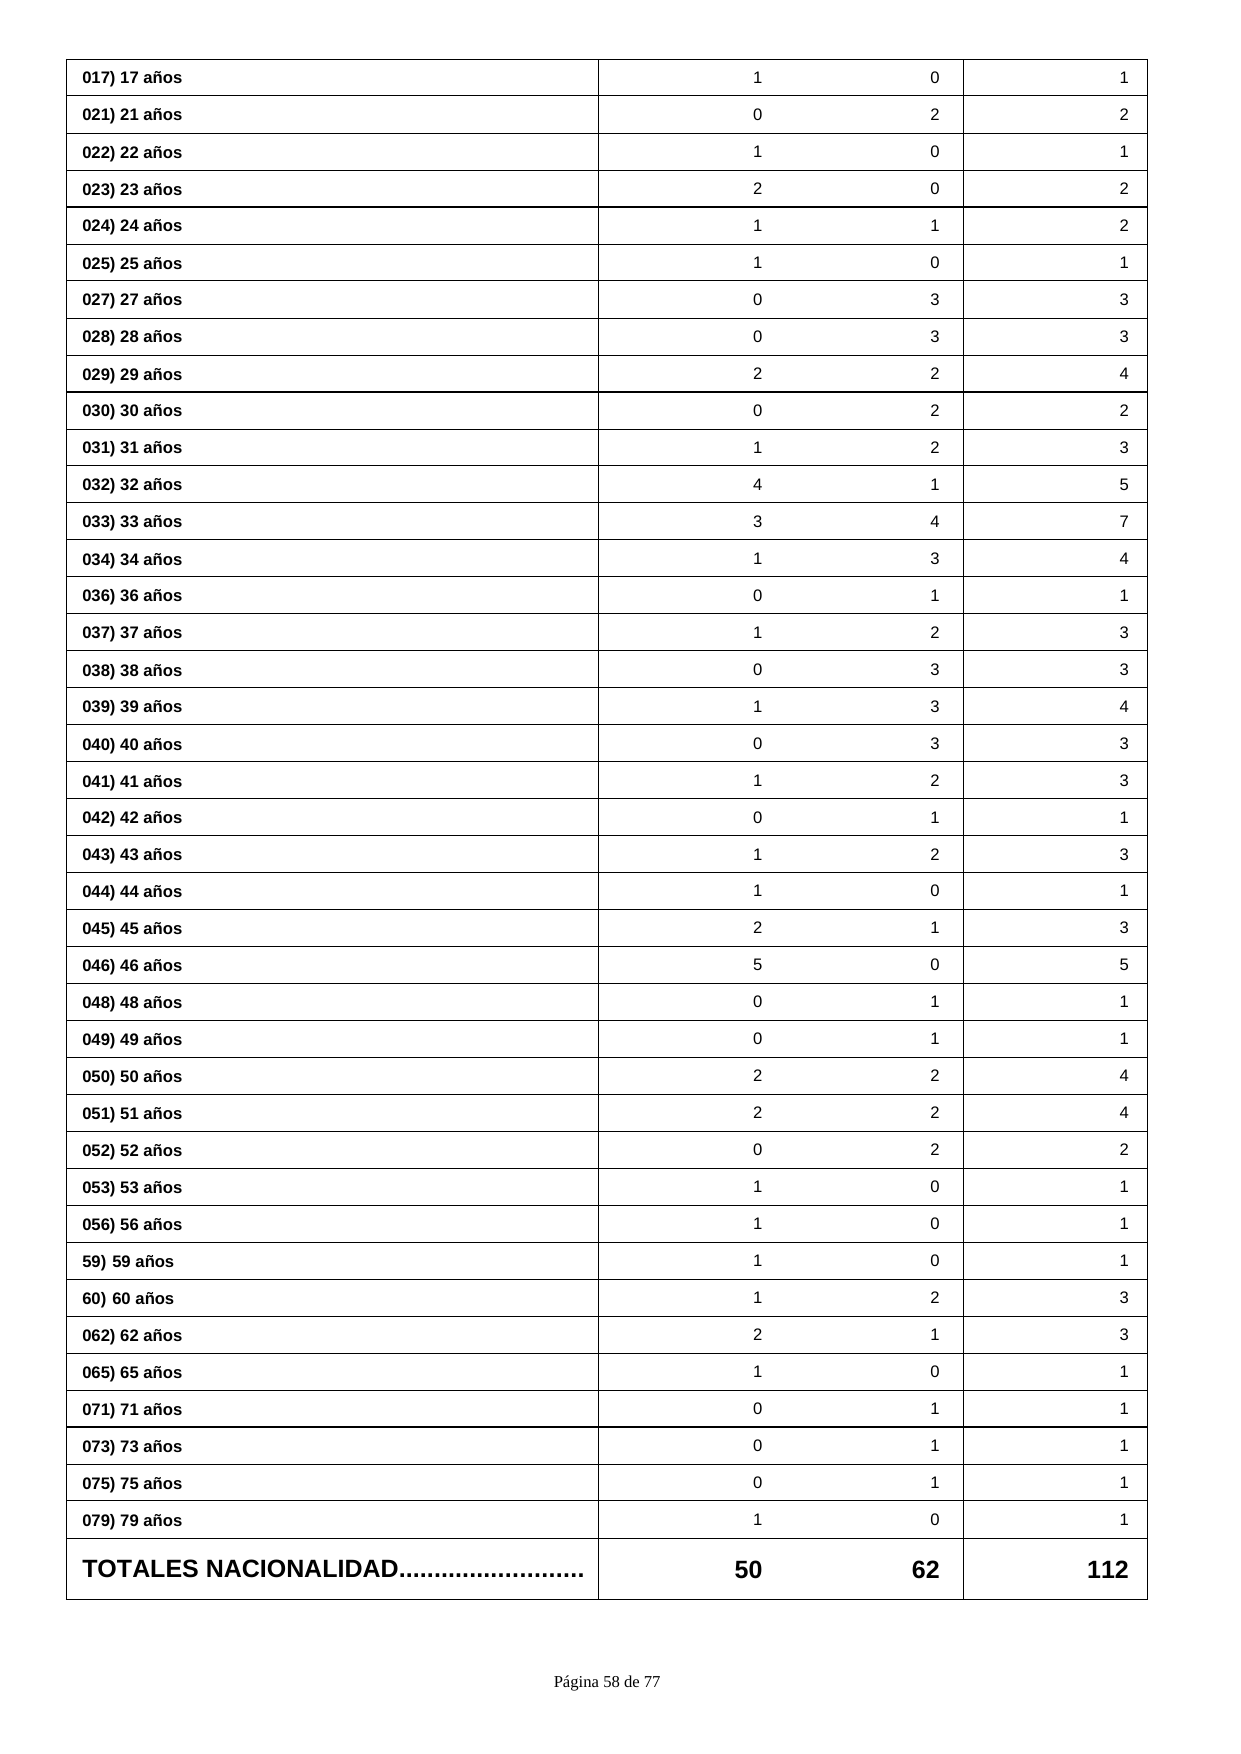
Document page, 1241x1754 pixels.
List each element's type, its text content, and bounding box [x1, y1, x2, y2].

table_cell 0 [838, 134, 963, 169]
table_cell 0 [671, 651, 838, 687]
table_cell 2 [671, 356, 838, 391]
table_cell 1 [671, 540, 838, 576]
table_cell 0 [671, 577, 838, 613]
table_cell 3 [964, 725, 1147, 761]
table_cell 0 [671, 393, 838, 428]
table_cell [599, 762, 671, 798]
table_cell 3 [964, 762, 1147, 798]
table_cell [599, 208, 671, 243]
table_cell 1 [671, 1243, 838, 1279]
table_cell 5 [671, 947, 838, 983]
table_cell [599, 1095, 671, 1131]
table_cell [599, 651, 671, 687]
table_cell [599, 1243, 671, 1279]
table_cell 60 años [67, 1280, 598, 1316]
table_cell 3 [838, 651, 963, 687]
table_cell 1 [964, 1391, 1147, 1426]
table_cell 0 [671, 1021, 838, 1057]
table_cell 0 [671, 984, 838, 1020]
table_cell [599, 134, 671, 169]
table_cell 1 [838, 1428, 963, 1463]
table_cell 1 [838, 984, 963, 1020]
table_cell [599, 245, 671, 280]
table_cell 1 [964, 1021, 1147, 1057]
table_cell [599, 1169, 671, 1205]
table_cell 4 [964, 540, 1147, 576]
table_cell 0 [838, 1169, 963, 1205]
table_cell 038) 38 años [67, 651, 598, 687]
table_header 017) 17 años [67, 60, 598, 95]
table_cell 050) 50 años [67, 1058, 598, 1094]
table_cell 3 [838, 319, 963, 354]
table_cell 1 [964, 577, 1147, 613]
table_cell [599, 281, 671, 317]
table_cell 0 [838, 1501, 963, 1537]
table_cell 2 [838, 356, 963, 391]
table_cell 50 [671, 1539, 838, 1598]
table_cell [599, 503, 671, 539]
table_cell 1 [964, 245, 1147, 280]
table_cell [599, 1428, 671, 1463]
table_cell 4 [964, 688, 1147, 724]
table_cell 3 [964, 1317, 1147, 1352]
table_cell 1 [964, 1243, 1147, 1279]
table_cell 59 años [67, 1243, 598, 1279]
table_cell 4 [964, 356, 1147, 391]
table_cell 1 [964, 1169, 1147, 1205]
table_cell TOTALES NACIONALIDAD [67, 1539, 598, 1598]
table_cell 021) 21 años [67, 96, 598, 132]
table_cell 3 [964, 430, 1147, 465]
table_cell 022) 22 años [67, 134, 598, 169]
table_cell 1 [671, 208, 838, 243]
table_cell [599, 910, 671, 946]
table_cell 0 [671, 725, 838, 761]
table_cell 3 [964, 651, 1147, 687]
table_cell 032) 32 años [67, 466, 598, 502]
table_cell [599, 356, 671, 391]
table_cell [599, 393, 671, 428]
table_cell [599, 799, 671, 835]
table_cell 3 [964, 614, 1147, 650]
table_cell 7 [964, 503, 1147, 539]
table_cell 065) 65 años [67, 1354, 598, 1389]
table_cell 1 [671, 688, 838, 724]
table_cell 049) 49 años [67, 1021, 598, 1057]
table_cell 2 [838, 1058, 963, 1094]
table_cell 1 [671, 430, 838, 465]
table_cell 2 [838, 1280, 963, 1316]
table_cell 0 [671, 281, 838, 317]
table_cell [599, 540, 671, 576]
table_cell 2 [838, 614, 963, 650]
table_cell 0 [838, 947, 963, 983]
table_cell 1 [964, 1206, 1147, 1242]
table_cell 0 [838, 1243, 963, 1279]
table_cell 1 [671, 1354, 838, 1389]
table_cell 0 [838, 1354, 963, 1389]
table_cell 0 [838, 873, 963, 909]
table_cell 2 [671, 171, 838, 206]
table_cell 0 [671, 96, 838, 132]
table_cell 048) 48 años [67, 984, 598, 1020]
table_cell [599, 319, 671, 354]
table_cell 2 [671, 1058, 838, 1094]
table_header [599, 60, 671, 95]
table_cell 033) 33 años [67, 503, 598, 539]
table_cell 027) 27 años [67, 281, 598, 317]
table_cell 1 [671, 614, 838, 650]
table_cell 1 [964, 1354, 1147, 1389]
table_cell 052) 52 años [67, 1132, 598, 1168]
table_cell 1 [671, 245, 838, 280]
table_cell [599, 1317, 671, 1352]
table_cell 023) 23 años [67, 171, 598, 206]
table_cell 036) 36 años [67, 577, 598, 613]
table_cell 028) 28 años [67, 319, 598, 354]
table_cell 2 [671, 1095, 838, 1131]
table_cell [599, 1206, 671, 1242]
table_cell 025) 25 años [67, 245, 598, 280]
table_cell 024) 24 años [67, 208, 598, 243]
table_cell 046) 46 años [67, 947, 598, 983]
table_cell 5 [964, 466, 1147, 502]
table_cell 056) 56 años [67, 1206, 598, 1242]
table_cell 3 [964, 281, 1147, 317]
table_cell 041) 41 años [67, 762, 598, 798]
table_cell [599, 430, 671, 465]
table_cell [599, 1132, 671, 1168]
table_cell 1 [838, 577, 963, 613]
table_cell 042) 42 años [67, 799, 598, 835]
table_cell [599, 836, 671, 872]
table_cell 073) 73 años [67, 1428, 598, 1463]
table_cell [599, 873, 671, 909]
table_cell 2 [838, 762, 963, 798]
table_cell 075) 75 años [67, 1465, 598, 1500]
table_cell 1 [964, 1428, 1147, 1463]
table_cell 2 [671, 1317, 838, 1352]
table_cell [599, 1465, 671, 1500]
table_header 0 [838, 60, 963, 95]
table_cell 030) 30 años [67, 393, 598, 428]
table_cell 3 [838, 688, 963, 724]
table_cell 062) 62 años [67, 1317, 598, 1352]
table_cell [599, 1058, 671, 1094]
table_cell 1 [964, 1465, 1147, 1500]
table_cell 3 [964, 910, 1147, 946]
table_cell [599, 1539, 671, 1598]
table_cell 1 [671, 1501, 838, 1537]
table_cell 1 [838, 1317, 963, 1352]
table_cell [599, 171, 671, 206]
table_cell 4 [964, 1058, 1147, 1094]
table_cell 0 [671, 1132, 838, 1168]
table_cell 3 [964, 1280, 1147, 1316]
table_cell 2 [838, 836, 963, 872]
table_cell 2 [964, 1132, 1147, 1168]
table_cell [599, 1501, 671, 1537]
table_cell 1 [671, 1206, 838, 1242]
table_cell 1 [671, 1169, 838, 1205]
table_cell 1 [671, 762, 838, 798]
table_cell 1 [671, 873, 838, 909]
table_cell 040) 40 años [67, 725, 598, 761]
table_cell [599, 1391, 671, 1426]
table_cell 3 [838, 725, 963, 761]
table_cell 1 [964, 1501, 1147, 1537]
table_cell [599, 725, 671, 761]
table_cell 62 [838, 1539, 963, 1598]
table_cell 1 [671, 134, 838, 169]
table_cell [599, 1354, 671, 1389]
table_cell 029) 29 años [67, 356, 598, 391]
table_cell 0 [838, 245, 963, 280]
table_cell 1 [838, 910, 963, 946]
table_cell 1 [838, 466, 963, 502]
table_cell [599, 96, 671, 132]
table_cell 0 [838, 171, 963, 206]
table_cell 0 [671, 1391, 838, 1426]
table_cell 0 [671, 1465, 838, 1500]
text Página 58 de 77 [63, 1672, 1151, 1691]
table_cell 045) 45 años [67, 910, 598, 946]
table_cell 079) 79 años [67, 1501, 598, 1537]
table_cell 1 [964, 984, 1147, 1020]
table_cell 2 [838, 393, 963, 428]
table_cell 2 [838, 96, 963, 132]
table_cell 053) 53 años [67, 1169, 598, 1205]
table_cell 1 [838, 799, 963, 835]
table_cell 034) 34 años [67, 540, 598, 576]
table_cell 0 [838, 1206, 963, 1242]
table_cell [599, 577, 671, 613]
table_cell 1 [838, 208, 963, 243]
table_cell [599, 947, 671, 983]
table_cell 1 [838, 1465, 963, 1500]
table_cell 2 [838, 1132, 963, 1168]
table_cell 071) 71 años [67, 1391, 598, 1426]
table_cell 2 [964, 171, 1147, 206]
table_cell 4 [838, 503, 963, 539]
table_cell [599, 984, 671, 1020]
table_cell 044) 44 años [67, 873, 598, 909]
table_cell 2 [964, 393, 1147, 428]
table_cell 3 [838, 281, 963, 317]
table_cell 2 [964, 96, 1147, 132]
table_cell 039) 39 años [67, 688, 598, 724]
table_cell 2 [671, 910, 838, 946]
table_cell 0 [671, 1428, 838, 1463]
table_cell 3 [964, 836, 1147, 872]
table_cell 043) 43 años [67, 836, 598, 872]
table_cell 112 [964, 1539, 1147, 1598]
table_cell [599, 614, 671, 650]
table_cell 0 [671, 319, 838, 354]
table_header 1 [964, 60, 1147, 95]
table_cell [599, 1021, 671, 1057]
table_cell 3 [838, 540, 963, 576]
table_cell 4 [964, 1095, 1147, 1131]
table_cell 1 [838, 1391, 963, 1426]
table_cell [599, 466, 671, 502]
table_cell 2 [838, 1095, 963, 1131]
table_cell 3 [964, 319, 1147, 354]
table_header 1 [671, 60, 838, 95]
table_cell 2 [964, 208, 1147, 243]
table_cell 2 [838, 430, 963, 465]
table_cell [599, 1280, 671, 1316]
table_cell 1 [964, 799, 1147, 835]
table_cell 1 [964, 873, 1147, 909]
table_cell 051) 51 años [67, 1095, 598, 1131]
table_cell [599, 688, 671, 724]
table_cell 1 [671, 836, 838, 872]
table_cell 1 [964, 134, 1147, 169]
table_cell 1 [838, 1021, 963, 1057]
table_cell 4 [671, 466, 838, 502]
table_cell 037) 37 años [67, 614, 598, 650]
table_cell 0 [671, 799, 838, 835]
table_cell 031) 31 años [67, 430, 598, 465]
table_cell 1 [671, 1280, 838, 1316]
table_cell 3 [671, 503, 838, 539]
table_cell 5 [964, 947, 1147, 983]
